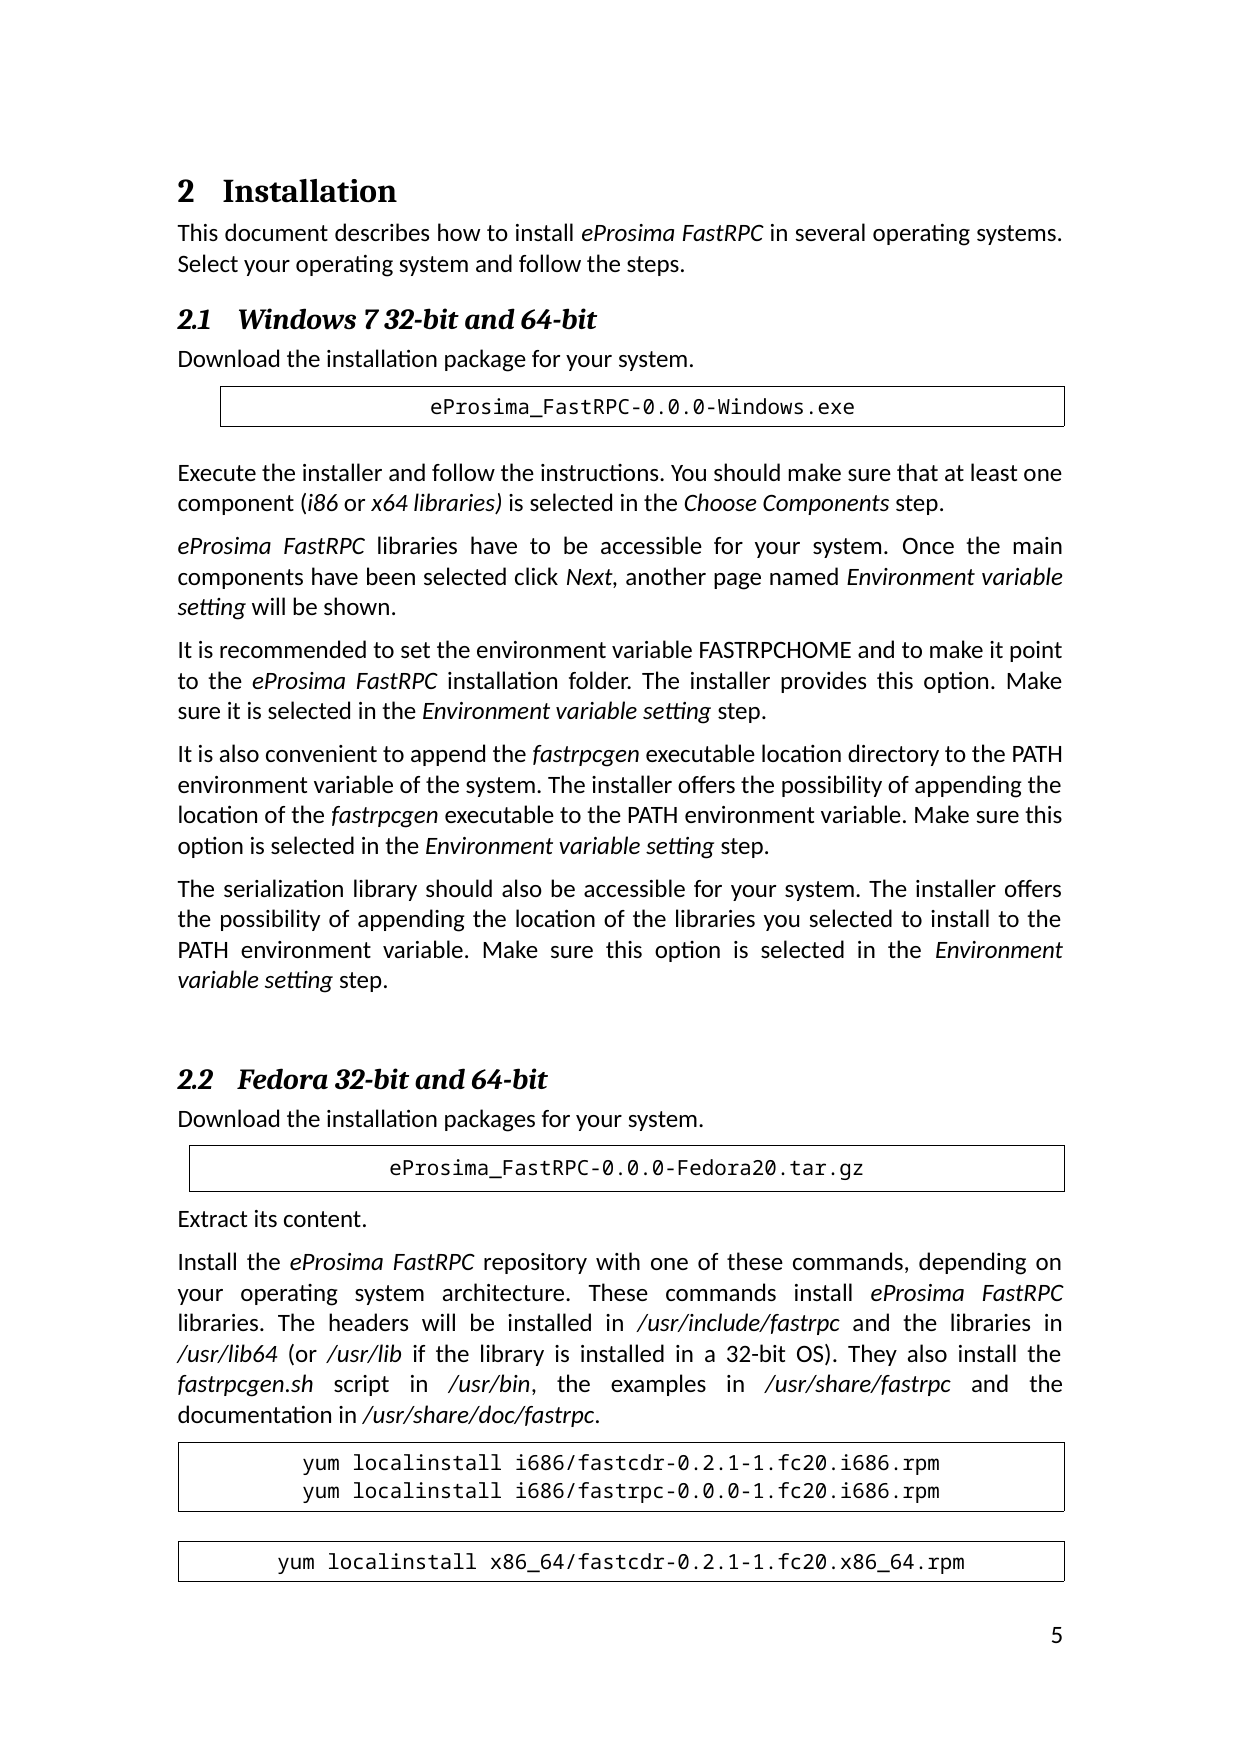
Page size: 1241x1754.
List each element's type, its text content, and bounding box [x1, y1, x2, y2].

table_header yum localinstall i686/fastcdr-0.2.1-1.fc20.i686.rpm yum localinstall i686/fastrpc-0.0.0-1.fc20.i686.rpm [179, 1443, 1064, 1511]
text Install the eProsima FastRPC repository with one of these commands, depending on your operating system architecture. These commands install eProsima FastRPC libraries. The headers will be installed in /usr/include/fastrpc and the libraries in /usr/lib64 (or /usr/lib if the library is installed in a 32-bit OS). They also install the fastrpcgen.sh script in /usr/bin, the examples in /usr/share/fastrpc and the documentation in /usr/share/doc/fastrpc. [177, 1246, 1063, 1429]
subtitle Windows 7 32-bit and 64-bit [177, 303, 1063, 337]
text eProsima FastRPC libraries have to be accessible for your system. Once the main components have been selected click Next, another page named Environment variable setting will be shown. [177, 530, 1063, 622]
text This document describes how to install eProsima FastRPC in several operating systems. Select your operating system and follow the steps. [177, 217, 1063, 278]
subtitle Installation [177, 173, 1063, 211]
text The serialization library should also be accessible for your system. The installer offers the possibility of appending the location of the libraries you selected to install to the PATH environment variable. Make sure this option is selected in the Environment variable setting step. [177, 873, 1063, 995]
table_header yum localinstall x86_64/fastcdr-0.2.1-1.fc20.x86_64.rpm [179, 1542, 1064, 1581]
text It is recommended to set the environment variable FASTRPCHOME and to make it point to the eProsima FastRPC installation folder. The installer provides this option. Make sure it is selected in the Environment variable setting step. [177, 634, 1063, 726]
text eProsima_FastRPC-0.0.0-Fedora20.tar.gz [204, 1153, 1049, 1181]
subtitle Fedora 32-bit and 64-bit [177, 1063, 1063, 1097]
text Extract its content. [177, 1203, 1063, 1234]
table_header eProsima_FastRPC-0.0.0-Windows.exe [221, 387, 1064, 426]
text Download the installation package for your system. [177, 343, 1063, 373]
text Execute the installer and follow the instructions. You should make sure that at least one component (i86 or x64 libraries) is selected in the Choose Components step. [177, 457, 1063, 518]
text It is also convenient to append the fastrpcgen executable location directory to the PATH environment variable of the system. The installer offers the possibility of appending the location of the fastrpcgen executable to the PATH environment variable. Make sure this option is selected in the Environment variable setting step. [177, 738, 1063, 860]
list Download the installation packages for your system. [177, 1103, 1063, 1133]
